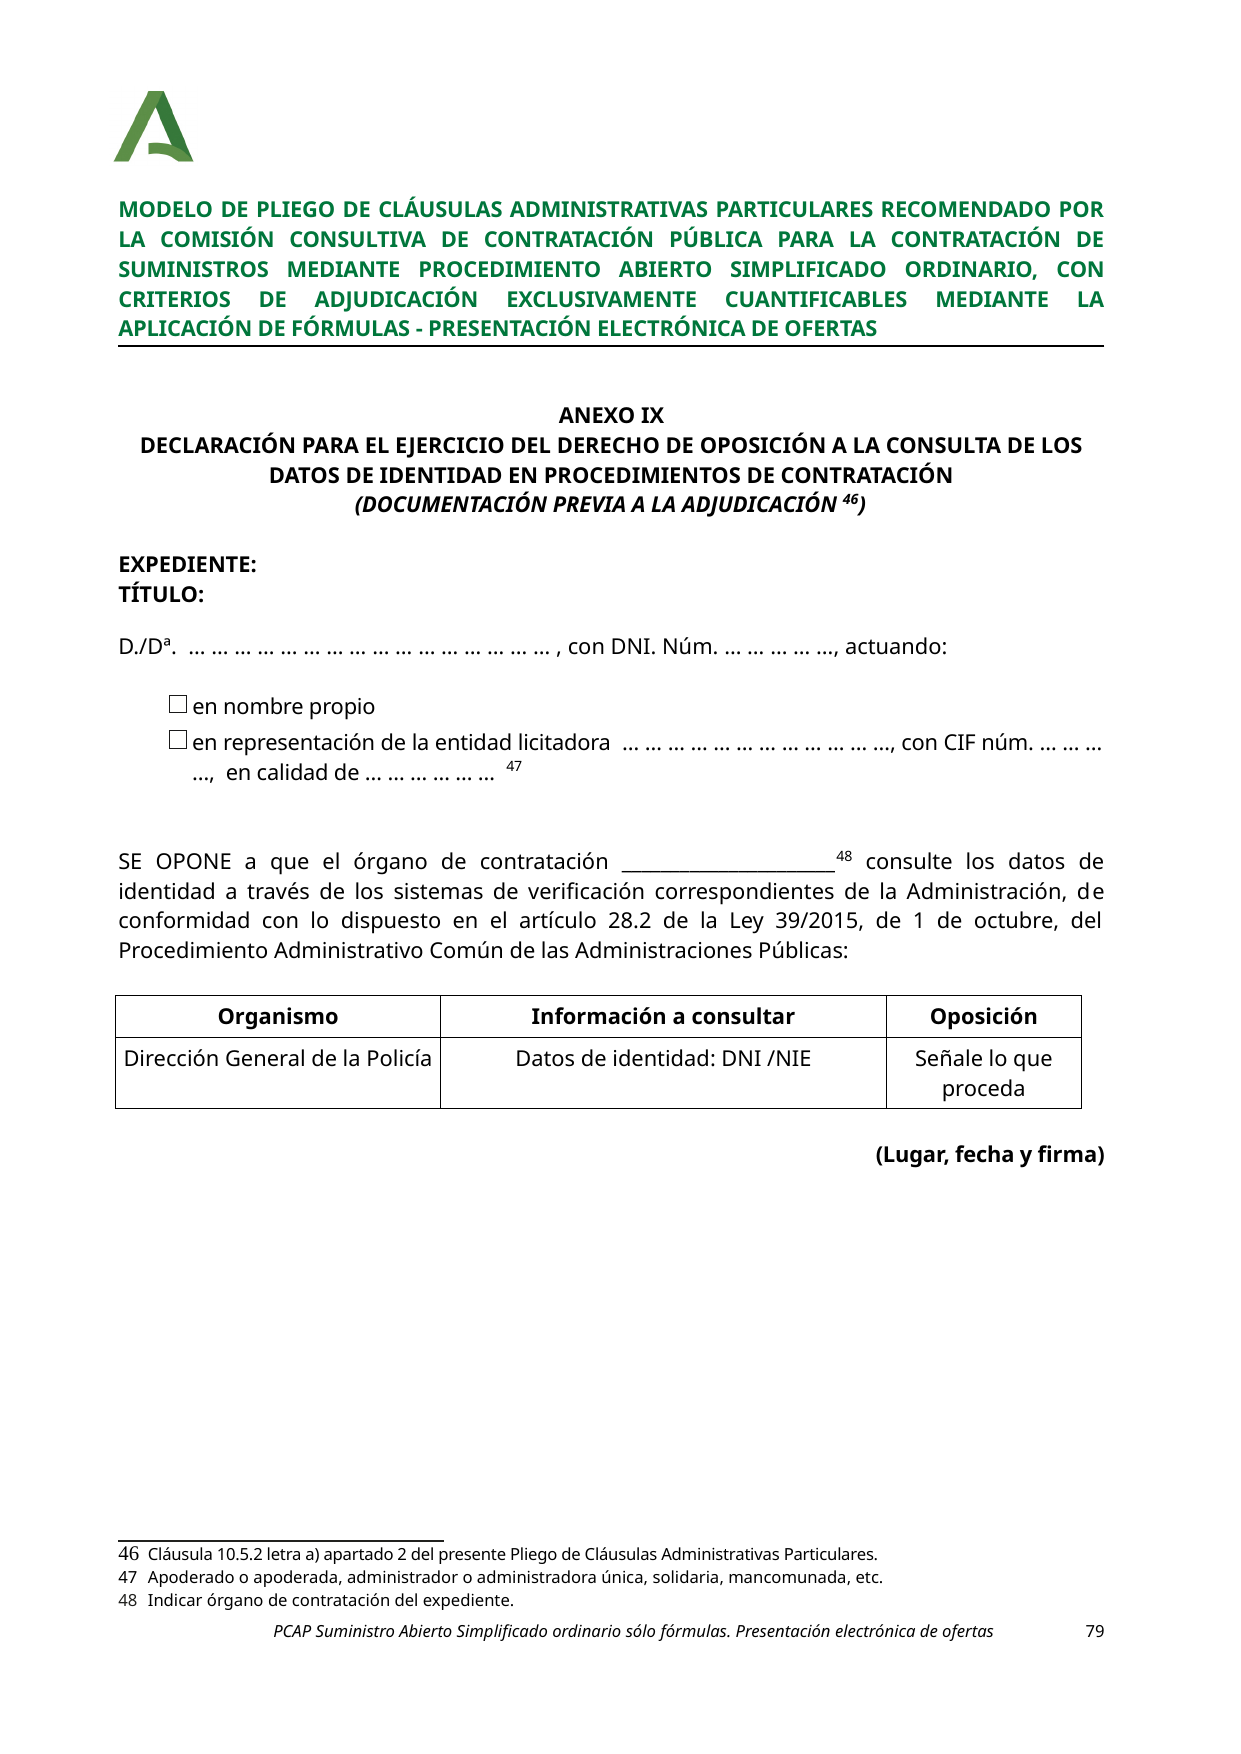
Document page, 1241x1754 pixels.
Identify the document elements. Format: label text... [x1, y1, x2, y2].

text en representación de la entidad licitadora … … … … … … … … … … … …, con CIF núm. … … … …, en calidad de … … … … … … [192, 727, 1104, 786]
table_cell Señale lo que proceda [887, 1038, 1081, 1108]
table_cell Datos de identidad: DNI /NIE [441, 1038, 886, 1108]
text Apoderado o apoderada, administrador o administradora única, solidaria, mancomunada, etc. [118, 1566, 1104, 1588]
text Indicar órgano de contratación del expediente. [118, 1588, 1104, 1611]
table_cell Dirección General de la Policía [116, 1038, 440, 1108]
table_header Oposición [887, 996, 1081, 1037]
table_header Información a consultar [441, 996, 886, 1037]
text ANEXO IX [118, 400, 1104, 430]
text DECLARACIÓN PARA EL EJERCICIO DEL DERECHO DE OPOSICIÓN A LA CONSULTA DE LOS DATOS DE IDENTIDAD EN PROCEDIMIENTOS DE CONTRATACIÓN [118, 430, 1104, 489]
text MODELO DE PLIEGO DE CLÁUSULAS ADMINISTRATIVAS PARTICULARES RECOMENDADO POR LA COMISIÓN CONSULTIVA DE CONTRATACIÓN PÚBLICA PARA LA CONTRATACIÓN DE SUMINISTROS MEDIANTE PROCEDIMIENTO ABIERTO SIMPLIFICADO ORDINARIO, CON CRITERIOS DE ADJUDICACIÓN EXCLUSIVAMENTE CUANTIFICABLES MEDIANTE LA APLICACIÓN DE FÓRMULAS - PRESENTACIÓN ELECTRÓNICA DE OFERTAS [118, 194, 1104, 345]
text (DOCUMENTACIÓN PREVIA A LA ADJUDICACIÓN ) [118, 489, 1104, 519]
table_header Organismo [116, 996, 440, 1037]
text en nombre propio [192, 691, 1104, 721]
text Cláusula 10.5.2 letra a) apartado 2 del presente Pliego de Cláusulas Administrativas Particulares. [118, 1541, 1104, 1566]
text TÍTULO: [118, 579, 1104, 609]
text (Lugar, fecha y firma) [118, 1138, 1104, 1168]
text EXPEDIENTE: [118, 549, 1104, 579]
text SE OPONE a que el órgano de contratación ______________________ consulte los datos de identidad a través de los sistemas de verificación correspondientes de la Administración, de conformidad con lo dispuesto en el artículo 28.2 de la Ley 39/2015, de 1 de octubre, del Procedimiento Administrativo Común de las Administraciones Públicas: [118, 846, 1104, 965]
picture [109, 86, 198, 166]
text D./Dª. … … … … … … … … … … … … … … … … , con DNI. Núm. … … … … …, actuando: [118, 631, 1104, 661]
